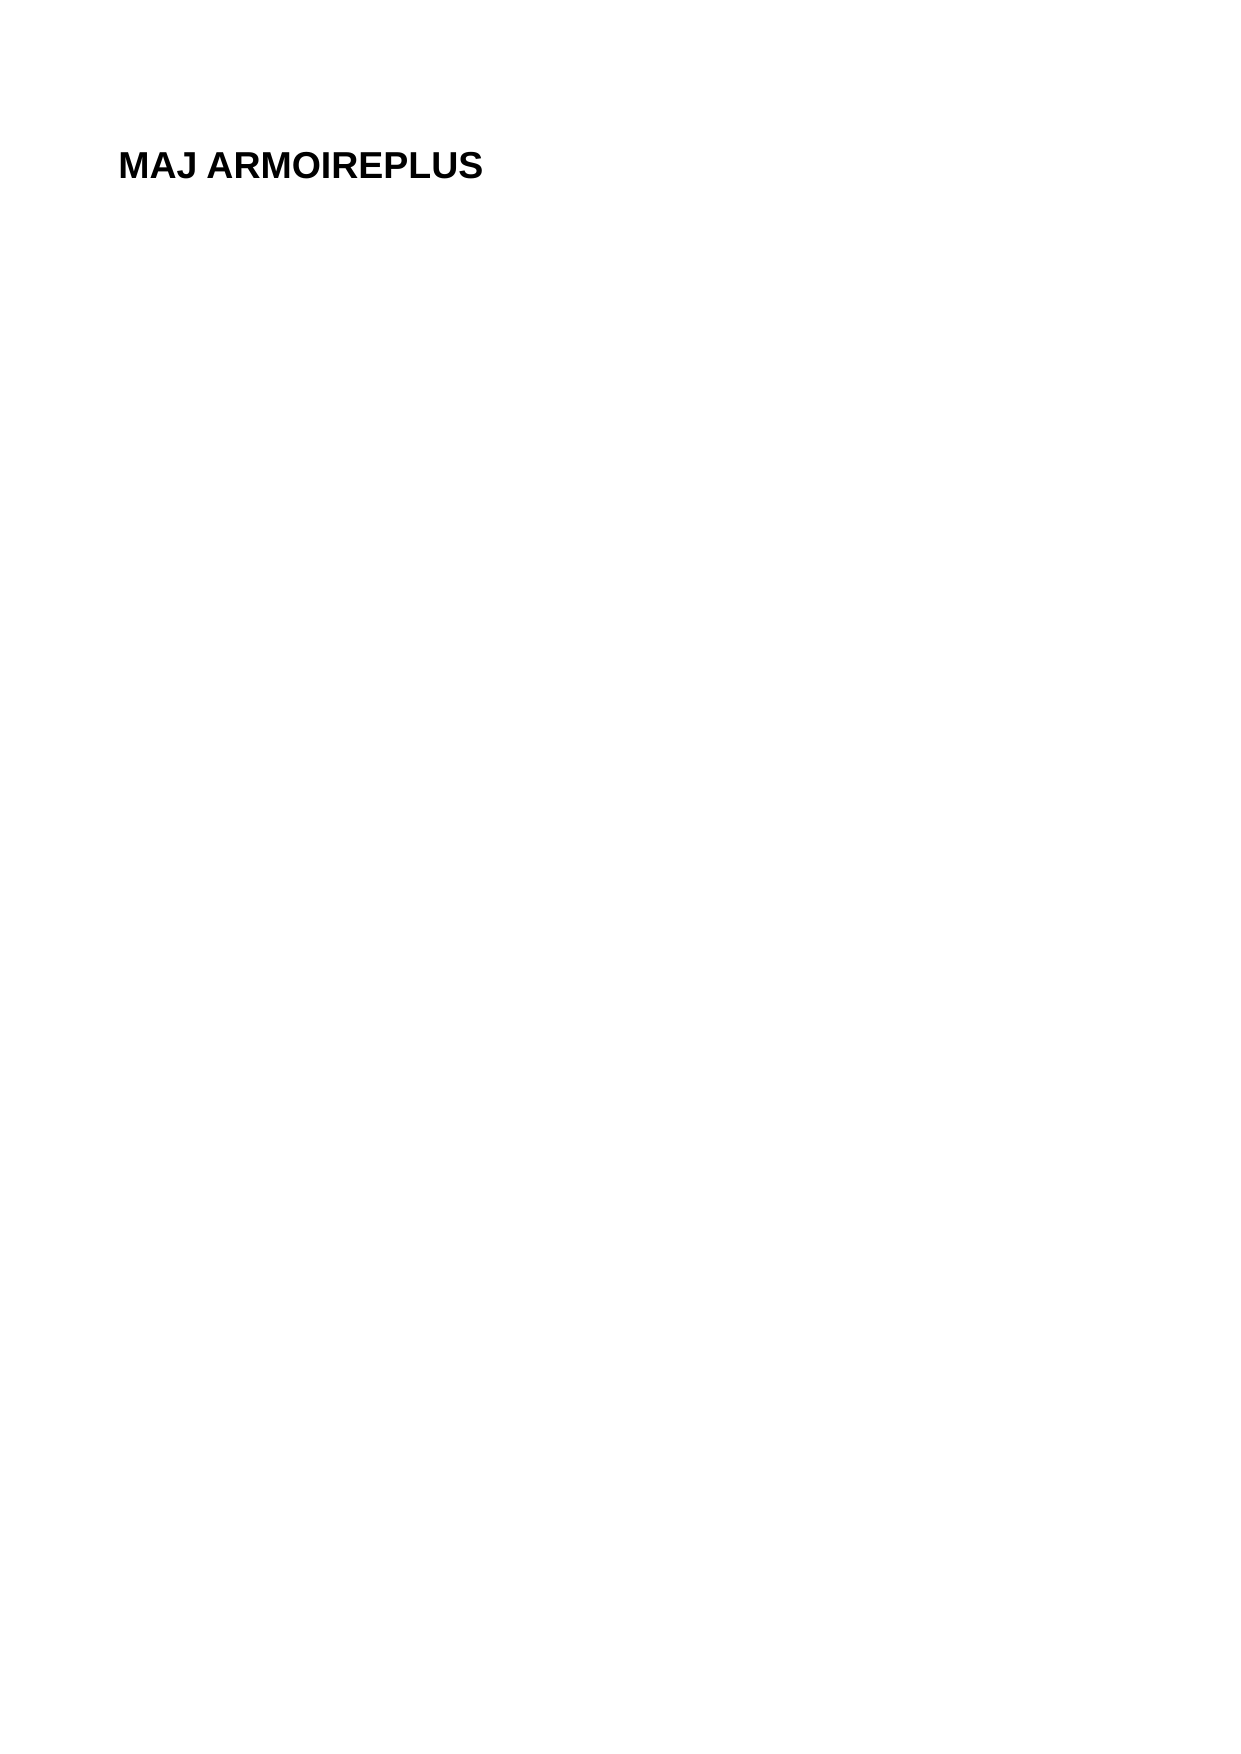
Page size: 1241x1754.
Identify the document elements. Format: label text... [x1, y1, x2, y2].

subtitle MAJ ARMOIREPLUS [118, 143, 1122, 186]
